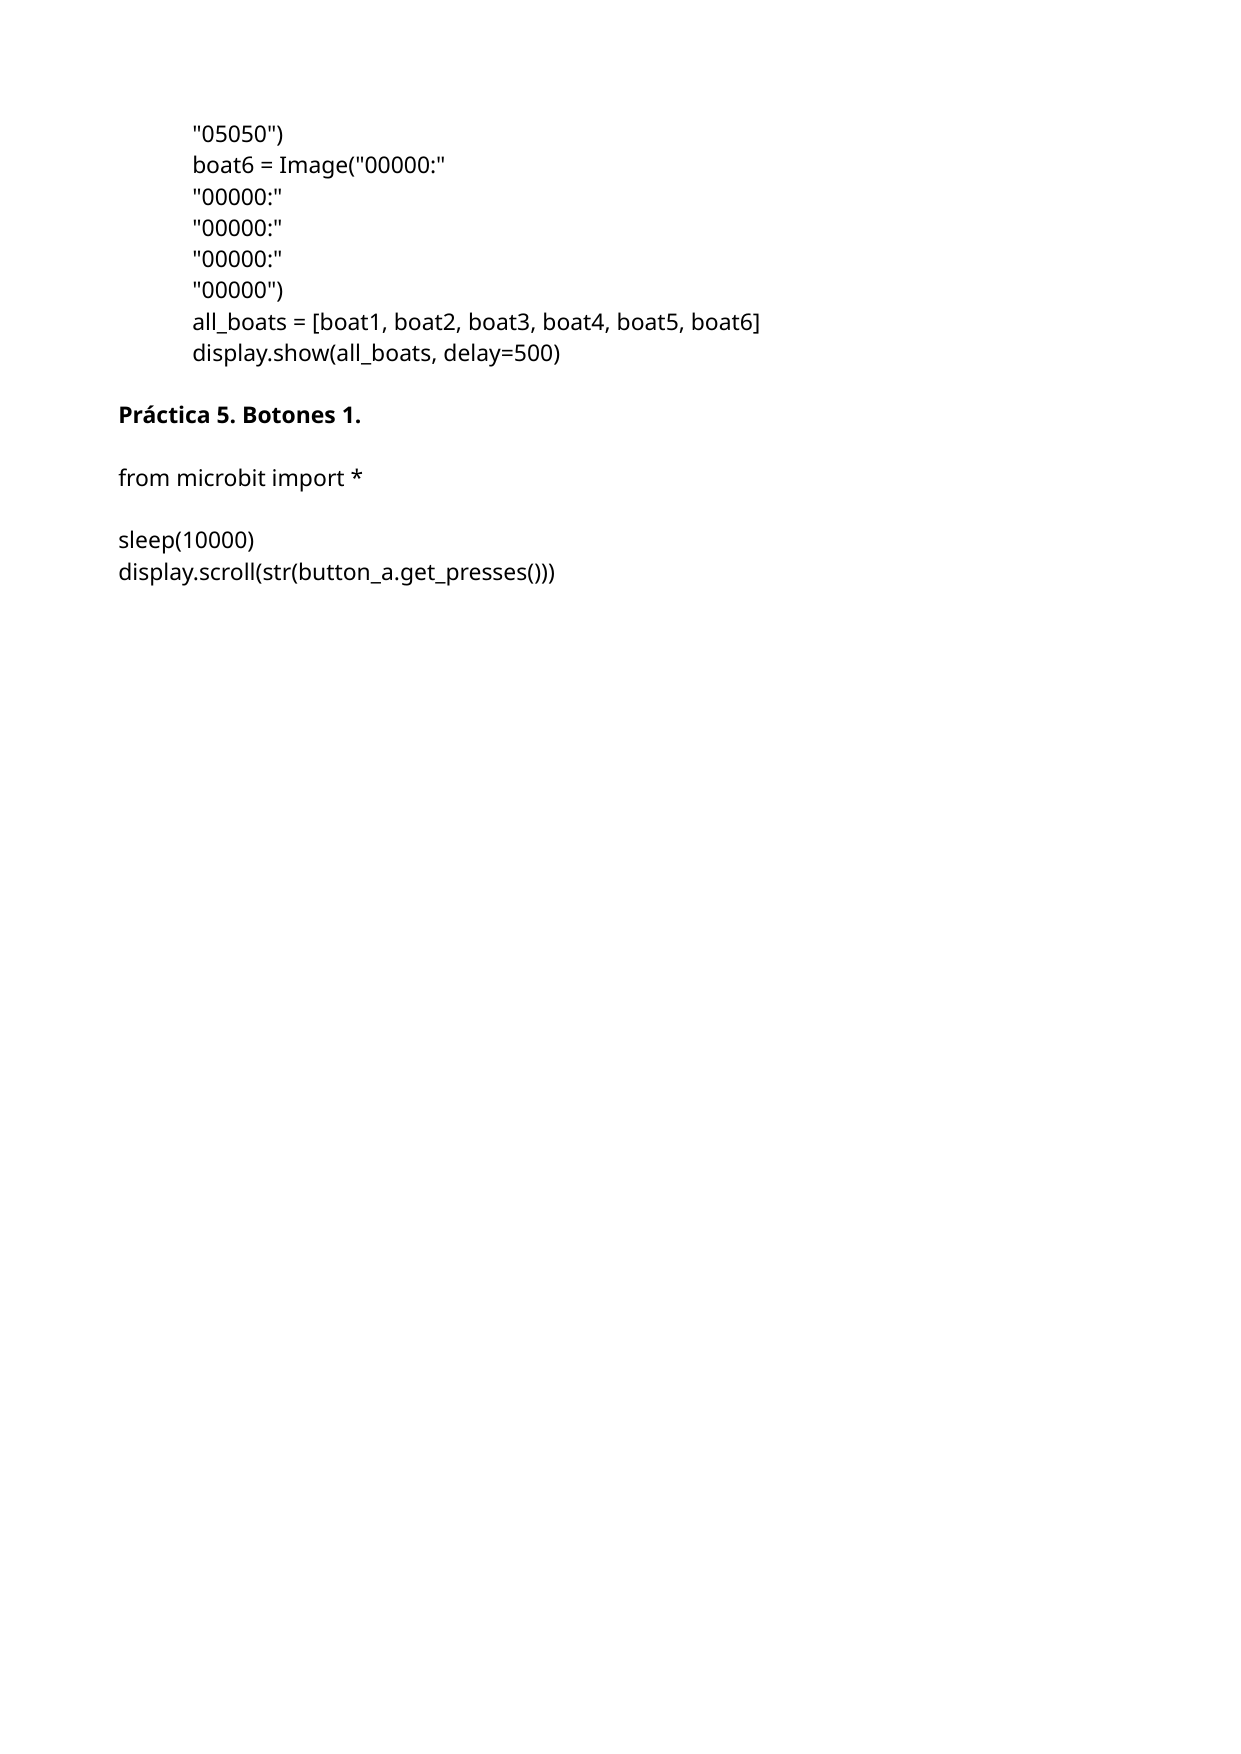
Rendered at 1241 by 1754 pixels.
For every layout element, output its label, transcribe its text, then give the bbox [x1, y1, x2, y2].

text "00000") [118, 274, 1122, 306]
text boat6 = Image("00000:" [118, 149, 1122, 181]
text "00000:" [118, 243, 1122, 274]
text from microbit import * [118, 462, 1122, 493]
text "05050") [118, 118, 1122, 149]
text display.scroll(str(button_a.get_presses())) [118, 556, 1122, 587]
text Práctica 5. Botones 1. [118, 399, 1122, 431]
text "00000:" [118, 212, 1122, 243]
text sleep(10000) [118, 524, 1122, 556]
text "00000:" [118, 181, 1122, 212]
text display.show(all_boats, delay=500) [118, 337, 1122, 368]
text all_boats = [boat1, boat2, boat3, boat4, boat5, boat6] [118, 306, 1122, 337]
